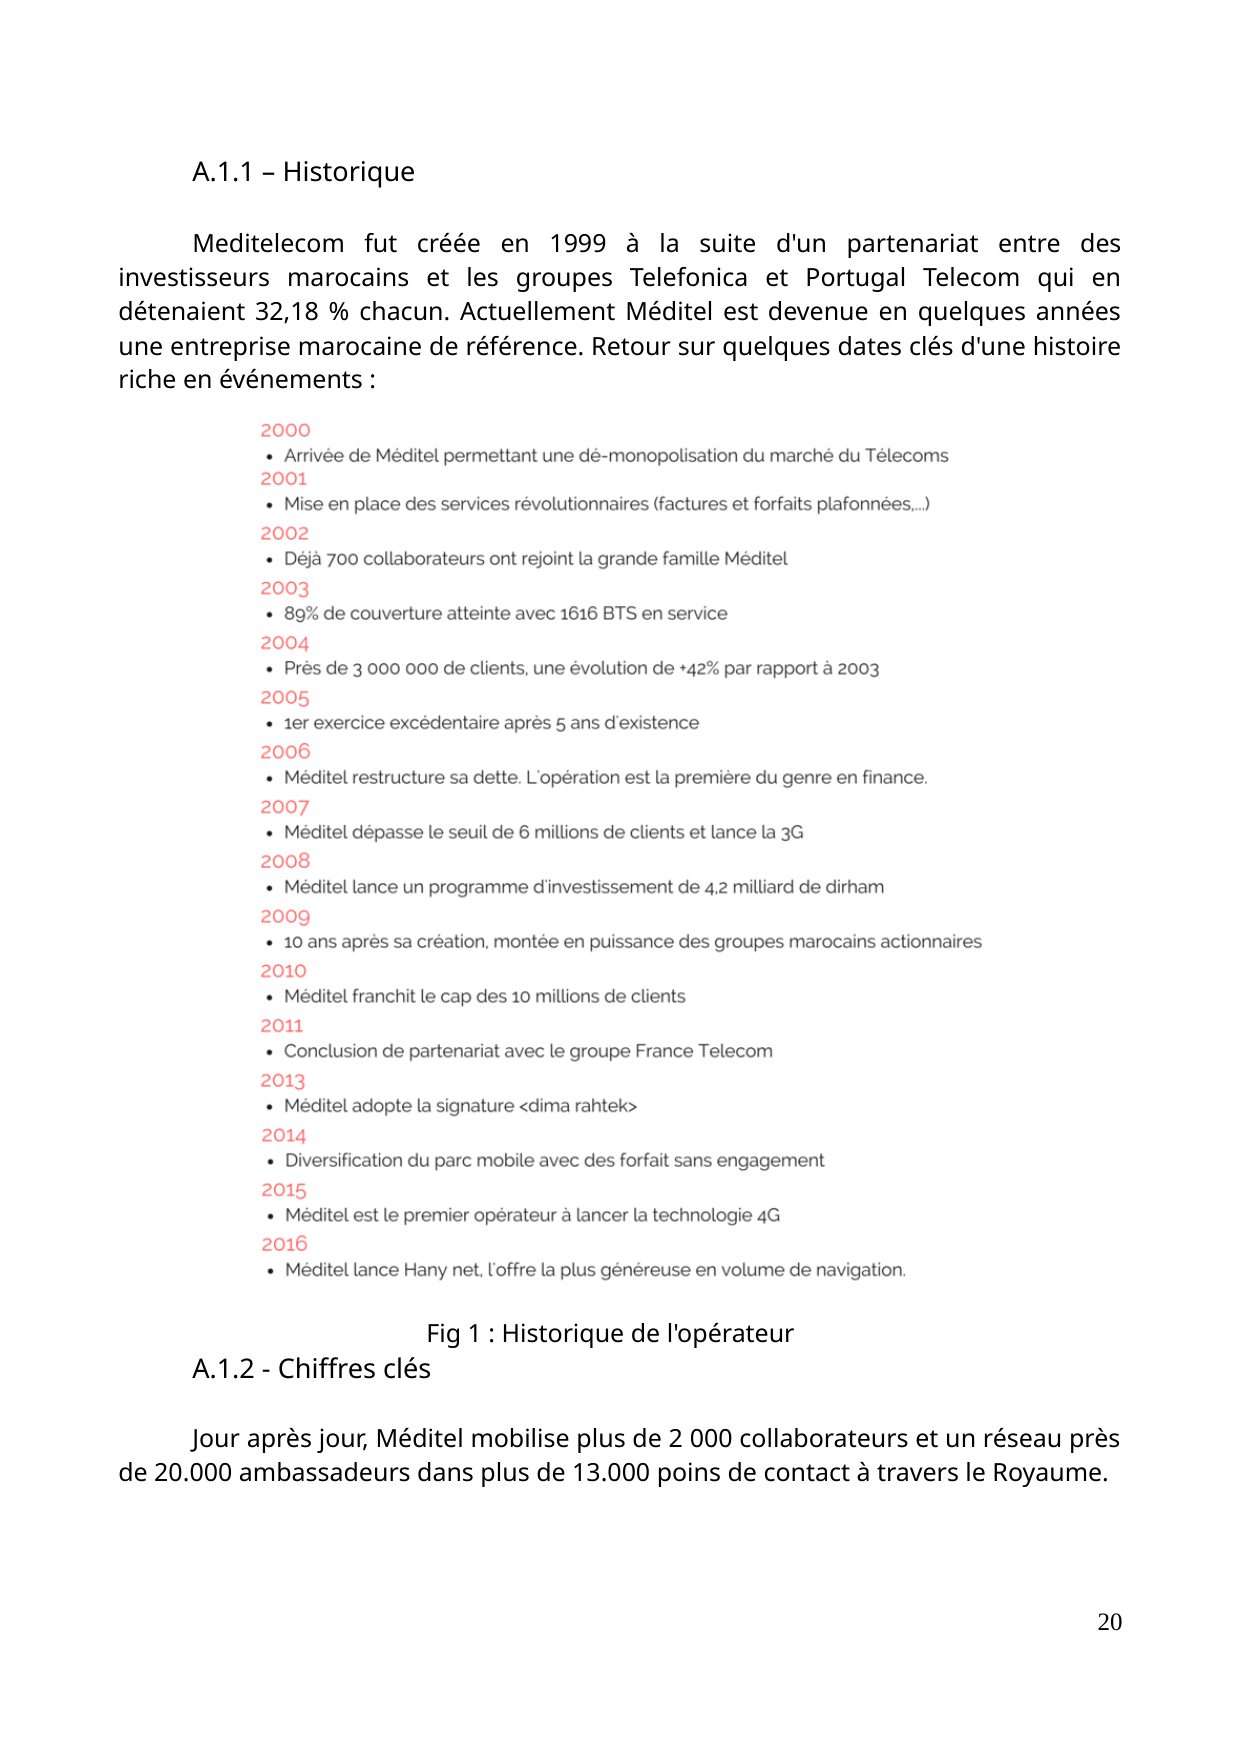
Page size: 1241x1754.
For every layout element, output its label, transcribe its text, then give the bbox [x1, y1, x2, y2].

text A.1.2 - Chiffres clés [118, 1350, 1122, 1387]
picture [254, 419, 987, 1289]
text Fig 1 : Historique de l'opérateur [118, 1316, 1122, 1350]
text A.1.1 – Historique [118, 152, 1122, 189]
text Meditelecom fut créée en 1999 à la suite d'un partenariat entre des investisseurs marocains et les groupes Telefonica et Portugal Telecom qui en détenaient 32,18 % chacun. Actuellement Méditel est devenue en quelques années une entreprise marocaine de référence. Retour sur quelques dates clés d'une histoire riche en événements : [118, 226, 1122, 396]
text Jour après jour, Méditel mobilise plus de 2 000 collaborateurs et un réseau près de 20.000 ambassadeurs dans plus de 13.000 poins de contact à travers le Royaume. [118, 1421, 1122, 1489]
